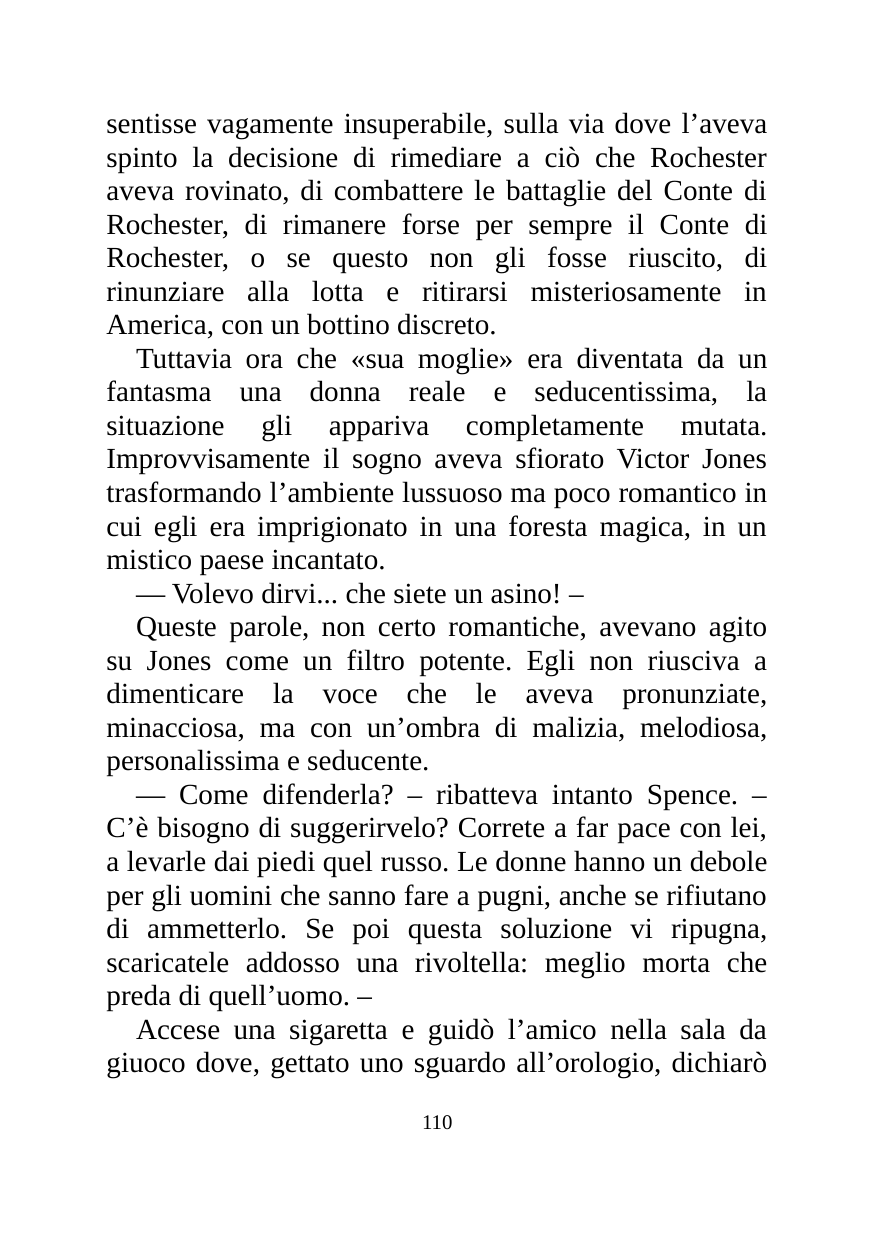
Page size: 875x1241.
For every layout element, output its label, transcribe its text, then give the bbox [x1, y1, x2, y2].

text Tuttavia ora che «sua moglie» era diventata da un fantasma una donna reale e seducentissima, la situazione gli appariva completamente mutata. Improvvisamente il sogno aveva sfiorato Victor Jones trasformando l’ambiente lussuoso ma poco romantico in cui egli era imprigionato in una foresta magica, in un mistico paese incantato. [106, 341, 768, 576]
text — Volevo dirvi... che siete un asino! – [106, 576, 768, 609]
text Queste parole, non certo romantiche, avevano agito su Jones come un filtro potente. Egli non riusciva a dimenticare la voce che le aveva pronunziate, minacciosa, ma con un’ombra di malizia, melodiosa, personalissima e seducente. [106, 609, 768, 777]
text — Come difenderla? – ribatteva intanto Spence. – C’è bisogno di suggerirvelo? Correte a far pace con lei, a levarle dai piedi quel russo. Le donne hanno un debole per gli uomini che sanno fare a pugni, anche se rifiutano di ammetterlo. Se poi questa soluzione vi ripugna, scaricatele addosso una rivoltella: meglio morta che preda di quell’uomo. – [106, 777, 768, 1012]
text sentisse vagamente insuperabile, sulla via dove l’aveva spinto la decisione di rimediare a ciò che Rochester aveva rovinato, di combattere le battaglie del Conte di Rochester, di rimanere forse per sempre il Conte di Rochester, o se questo non gli fosse riuscito, di rinunziare alla lotta e ritirarsi misteriosamente in America, con un bottino discreto. [106, 106, 768, 341]
text Accese una sigaretta e guidò l’amico nella sala da giuoco dove, gettato uno sguardo all’orologio, dichiarò [106, 1012, 768, 1079]
